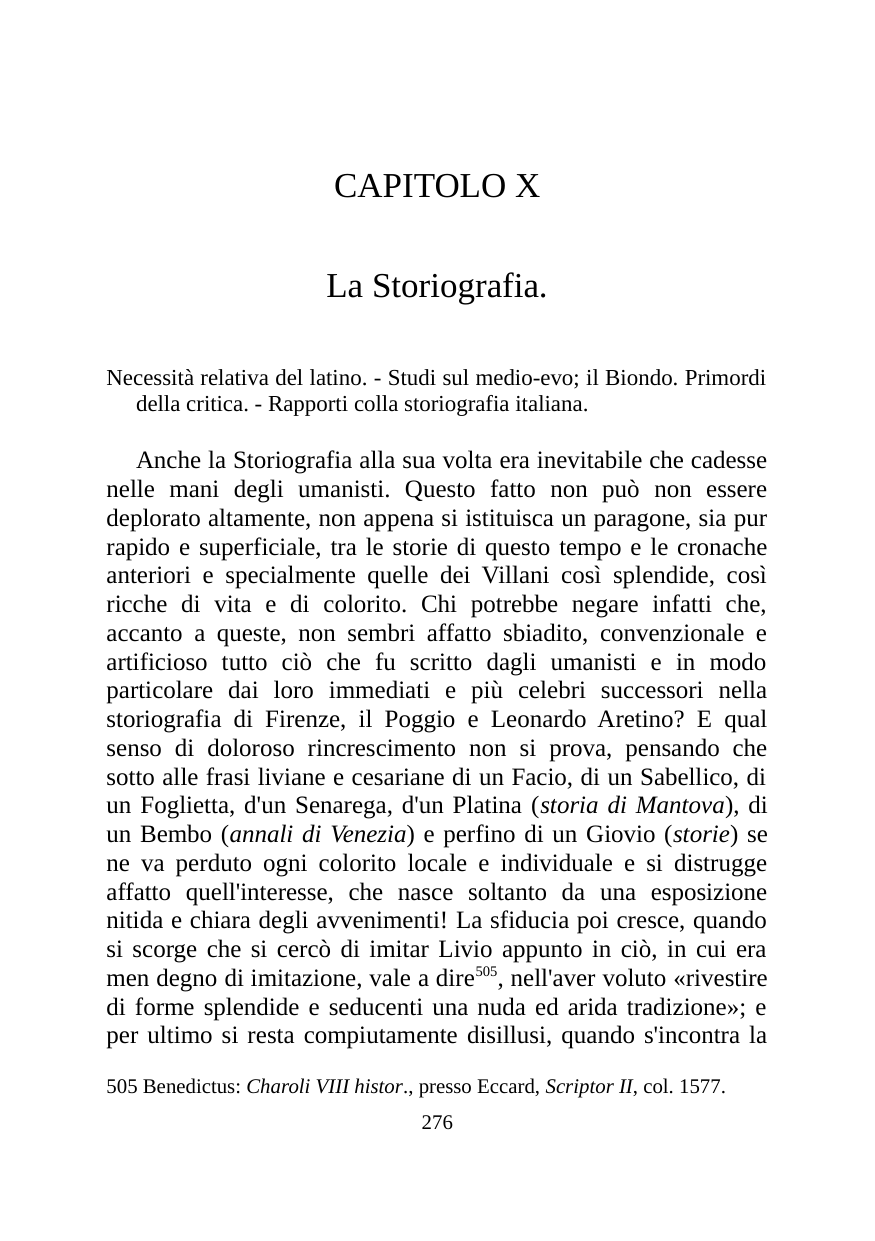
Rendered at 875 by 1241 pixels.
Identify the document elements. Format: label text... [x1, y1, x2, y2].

text Necessità relativa del latino. - Studi sul medio-evo; il Biondo. Primordi della critica. - Rapporti colla storiografia italiana. [106, 364, 768, 417]
text Anche la Storiografia alla sua volta era inevitabile che cadesse nelle mani degli umanisti. Questo fatto non può non essere deplorato altamente, non appena si istituisca un paragone, sia pur rapido e superficiale, tra le storie di questo tempo e le cronache anteriori e specialmente quelle dei Villani così splendide, così ricche di vita e di colorito. Chi potrebbe negare infatti che, accanto a queste, non sembri affatto sbiadito, convenzionale e artificioso tutto ciò che fu scritto dagli umanisti e in modo particolare dai loro immediati e più celebri successori nella storiografia di Firenze, il Poggio e Leonardo Aretino? E qual senso di doloroso rincrescimento non si prova, pensando che sotto alle frasi liviane e cesariane di un Facio, di un Sabellico, di un Foglietta, d'un Senarega, d'un Platina (storia di Mantova), di un Bembo (annali di Venezia) e perfino di un Giovio (storie) se ne va perduto ogni colorito locale e individuale e si distrugge affatto quell'interesse, che nasce soltanto da una esposizione nitida e chiara degli avvenimenti! La sfiducia poi cresce, quando si scorge che si cercò di imitar Livio appunto in ciò, in cui era men degno di imitazione, vale a dire, nell'aver voluto «rivestire di forme splendide e seducenti una nuda ed arida tradizione»; e per ultimo si resta compiutamente disillusi, quando s'incontra la [106, 445, 768, 1049]
text Benedictus: Charoli VIII histor., presso Eccard, Scriptor II, col. 1577. [106, 1074, 768, 1098]
subtitle La Storiografia. [106, 264, 768, 305]
subtitle CAPITOLO X [106, 165, 768, 206]
